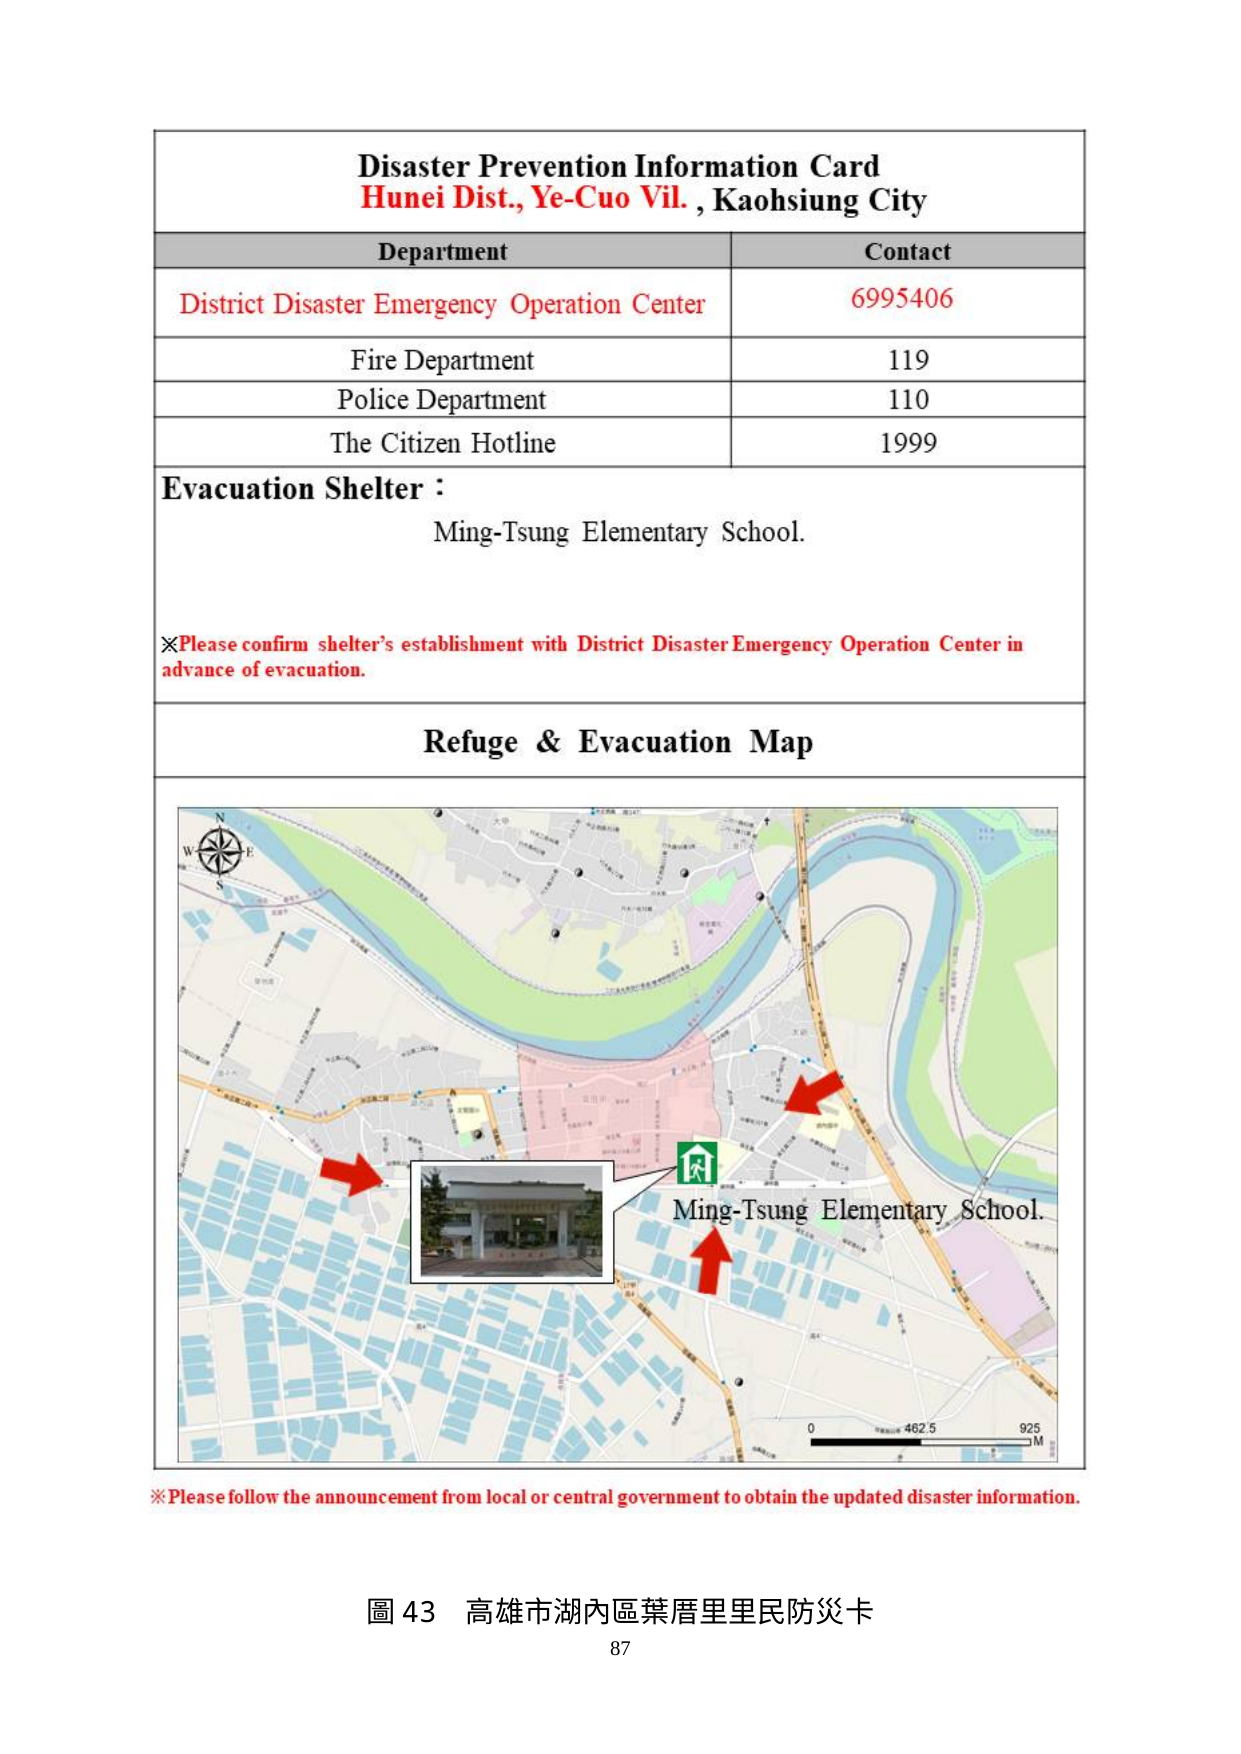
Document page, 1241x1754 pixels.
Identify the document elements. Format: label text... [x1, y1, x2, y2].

text 圖43 高雄市湖內區葉厝里里民防災卡 [118, 1581, 1122, 1633]
